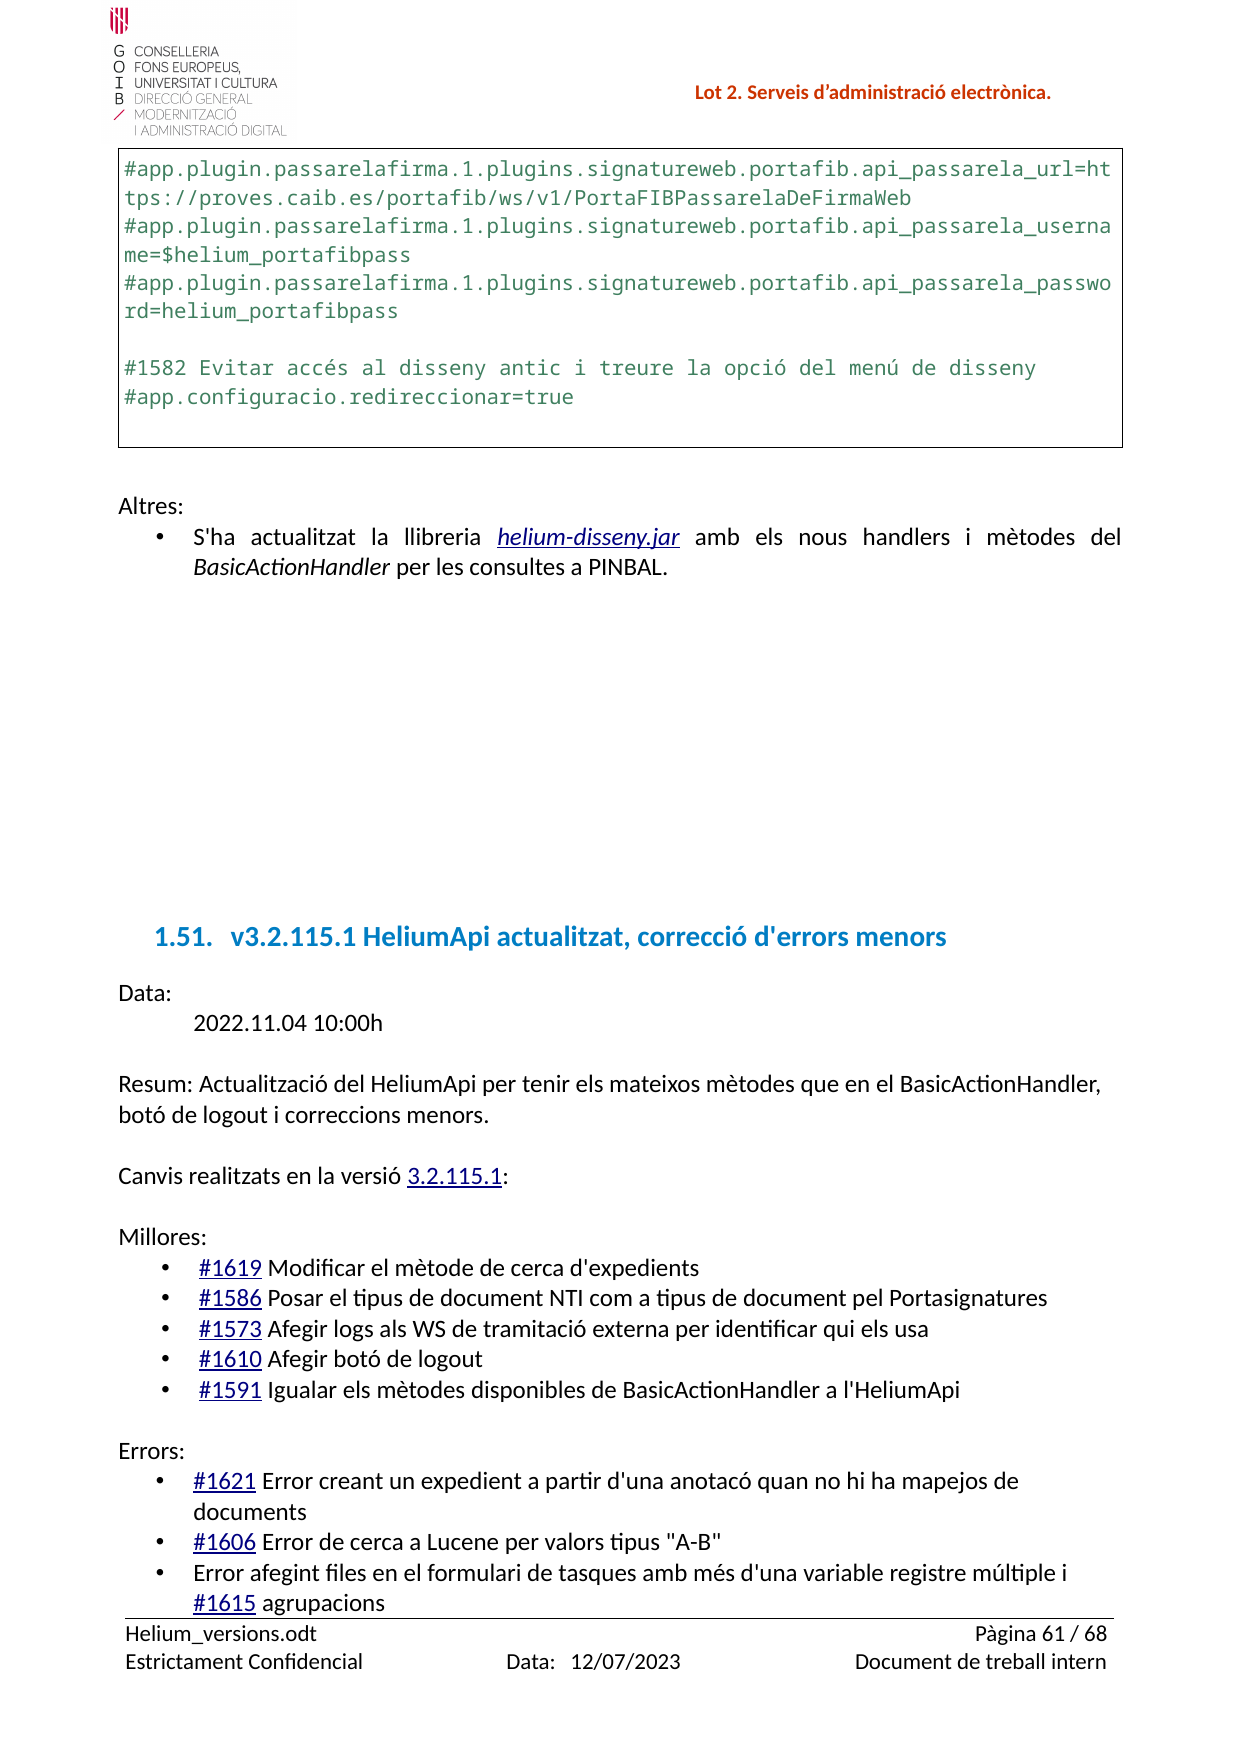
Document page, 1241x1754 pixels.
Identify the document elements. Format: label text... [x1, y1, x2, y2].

list #1573 Afegir logs als WS de tramitació externa per identificar qui els usa [161, 1313, 1122, 1343]
table_header #app.plugin.passarelafirma.1.plugins.signatureweb.portafib.api_passarela_url=https://proves.caib.es/portafib/ws/v1/PortaFIBPassarelaDeFirmaWeb #app.plugin.passarelafirma.1.plugins.signatureweb.portafib.api_passarela_username=$helium_portafibpass #app.plugin.passarelafirma.1.plugins.signatureweb.portafib.api_passarela_password=helium_portafibpass #1582 Evitar accés al disseny antic i treure la opció del menú de disseny #app.configuracio.redireccionar=true [119, 149, 1122, 447]
list #1591 Igualar els mètodes disponibles de BasicActionHandler a l'HeliumApi [161, 1374, 1122, 1404]
list Error afegint files en el formulari de tasques amb més d'una variable registre múltiple i #1615 agrupacions [156, 1557, 1122, 1618]
picture [100, 0, 297, 144]
text Data: [118, 977, 1122, 1007]
subtitle v3.2.115.1 HeliumApi actualitzat, correcció d'errors menors [153, 918, 1122, 953]
text Canvis realitzats en la versió 3.2.115.1: [118, 1160, 1122, 1191]
list #1586 Posar el tipus de document NTI com a tipus de document pel Portasignatures [161, 1282, 1122, 1313]
text Resum: Actualització del HeliumApi per tenir els mateixos mètodes que en el BasicActionHandler, botó de logout i correccions menors. [118, 1068, 1122, 1129]
list S'ha actualitzat la llibreria helium-disseny.jar amb els nous handlers i mètodes del BasicActionHandler per les consultes a PINBAL. [156, 521, 1122, 582]
text Altres: [118, 490, 1122, 521]
text Millores: [118, 1221, 1122, 1252]
list #1619 Modificar el mètode de cerca d'expedients [161, 1252, 1122, 1282]
text 2022.11.04 10:00h [118, 1007, 1122, 1038]
list #1621 Error creant un expedient a partir d'una anotacó quan no hi ha mapejos de documents [156, 1465, 1122, 1526]
list #1610 Afegir botó de logout [161, 1343, 1122, 1374]
list #1606 Error de cerca a Lucene per valors tipus "A-B" [156, 1526, 1122, 1557]
text Errors: [118, 1435, 1122, 1465]
